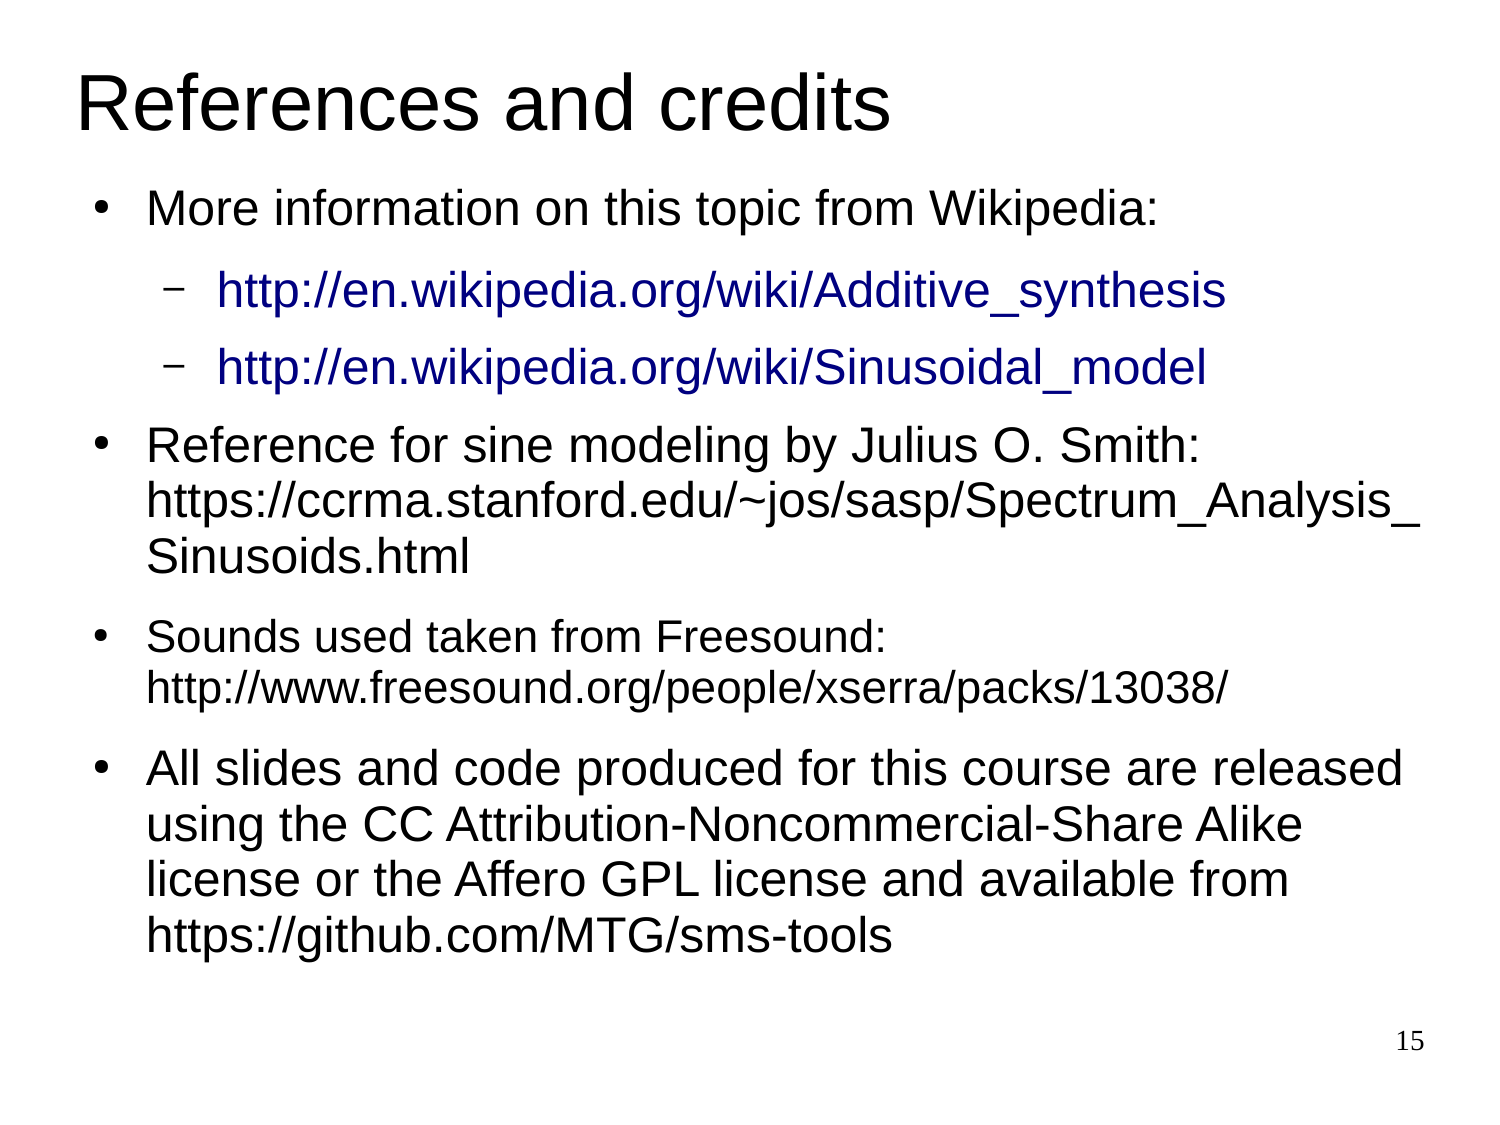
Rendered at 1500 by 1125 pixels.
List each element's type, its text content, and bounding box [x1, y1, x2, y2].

title References and credits [75, 9, 1425, 179]
list More information on this topic from Wikipedia: http://en.wikipedia.org/wiki/Additive_synthesis http://en.wikipedia.org/wiki/Sinusoidal_model Reference for sine modeling by Julius O. Smith: https://ccrma.stanford.edu/~jos/sasp/Spectrum_Analysis_Sinusoids.html Sounds used taken from Freesound: http://www.freesound.org/people/xserra/packs/13038/ All slides and code produced for this course are released using the CC Attribution-Noncommercial-Share Alike license or the Affero GPL license and available from https://github.com/MTG/sms-tools [75, 179, 1425, 1006]
